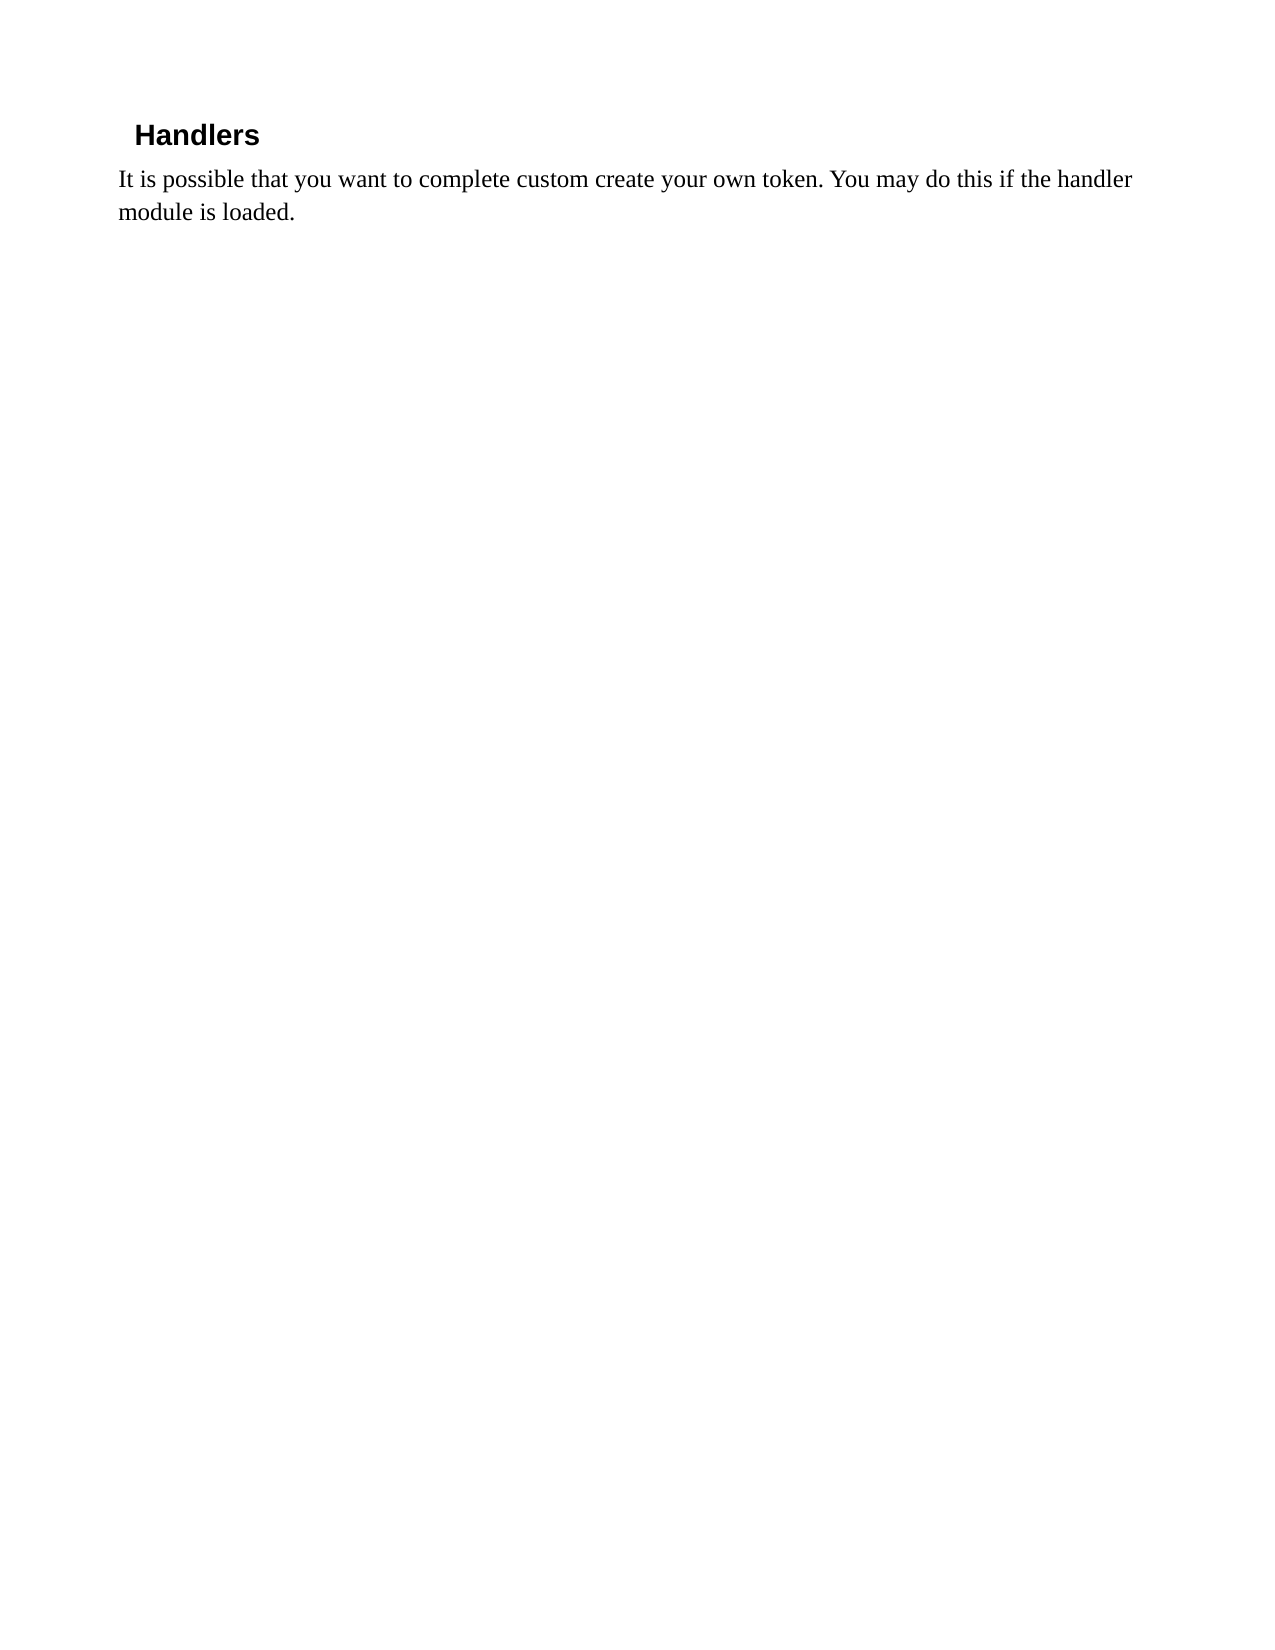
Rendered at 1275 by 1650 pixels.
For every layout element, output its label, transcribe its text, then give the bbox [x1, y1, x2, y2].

text It is possible that you want to complete custom create your own token. You may do this if the handler module is loaded. [118, 164, 1157, 226]
subtitle Handlers [118, 118, 1157, 152]
